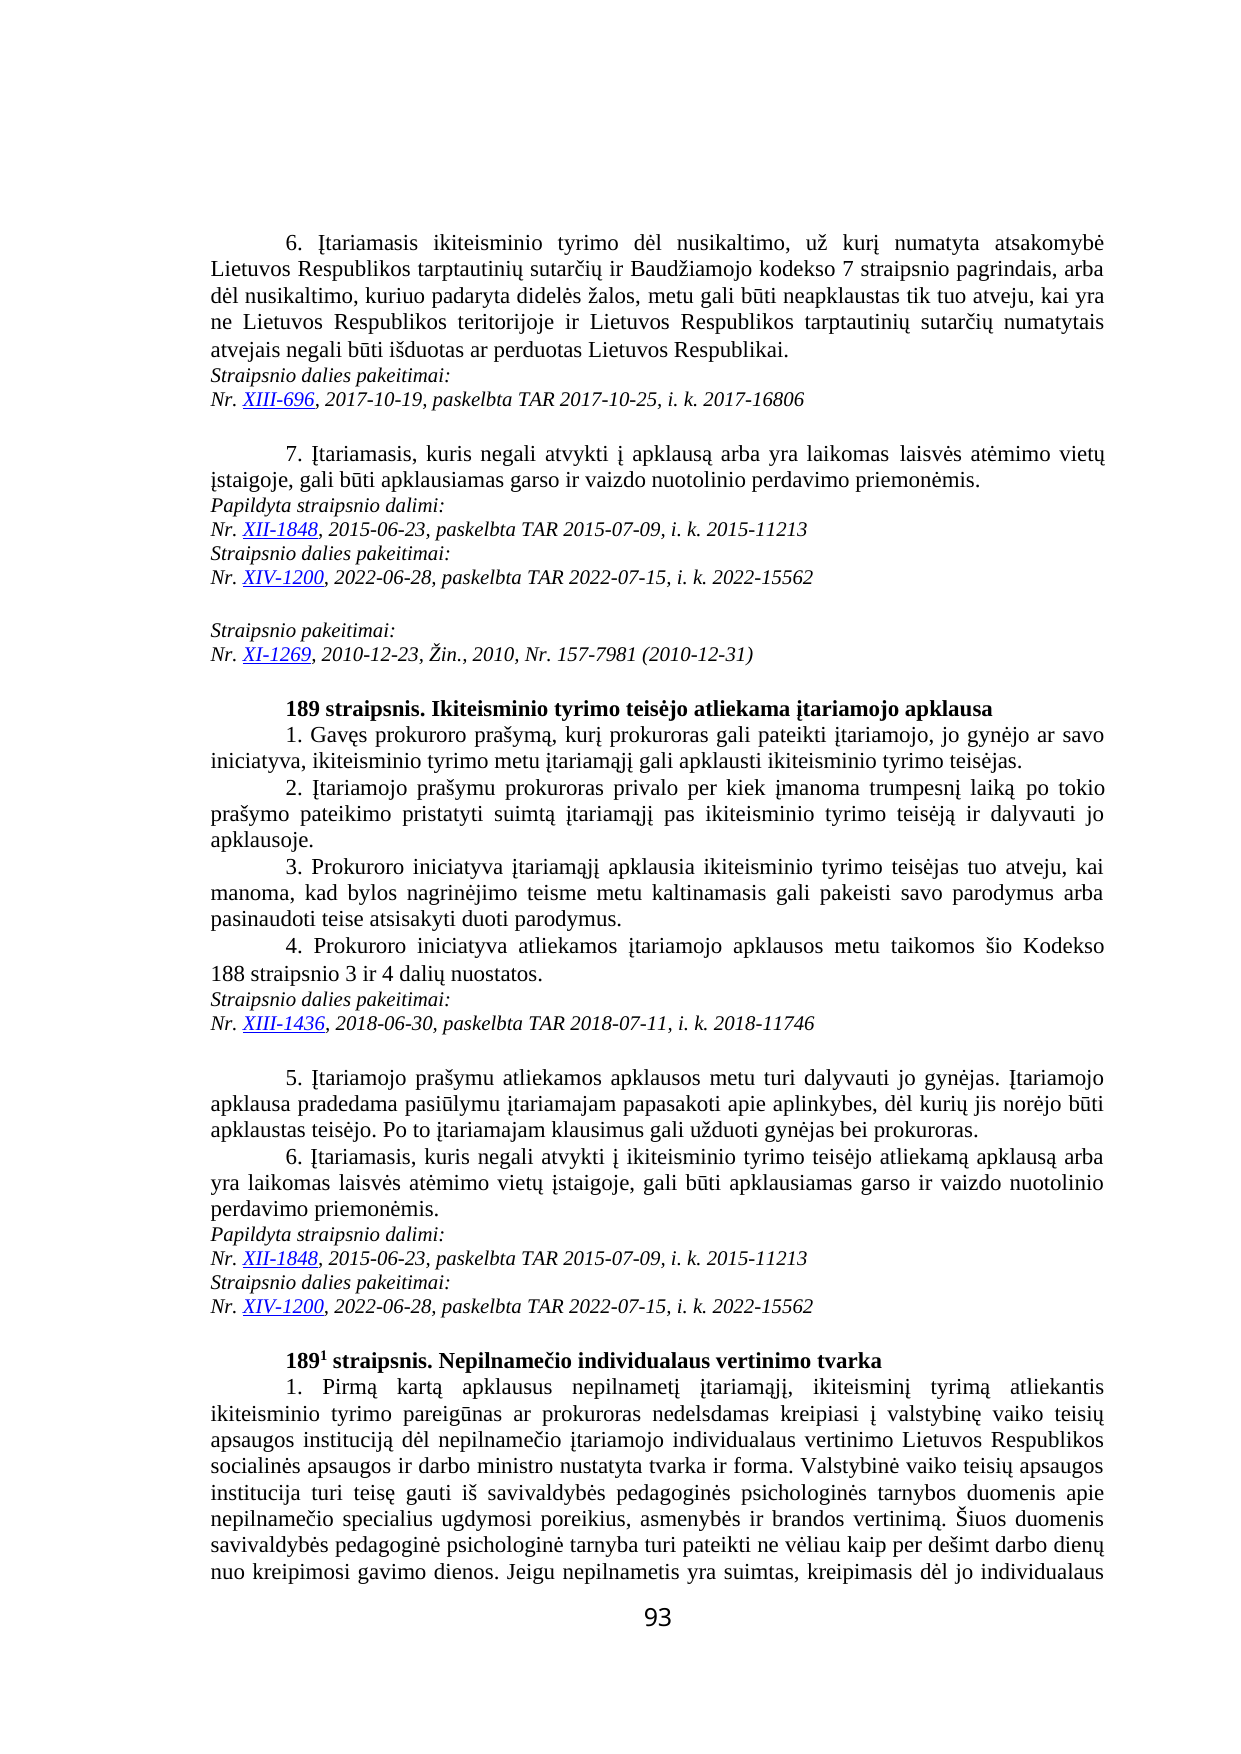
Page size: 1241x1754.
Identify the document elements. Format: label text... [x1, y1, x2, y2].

text Nr. XIV-1200, 2022-06-28, paskelbta TAR 2022-07-15, i. k. 2022-15562 [210, 565, 1105, 589]
text 2. Įtariamojo prašymu prokuroras privalo per kiek įmanoma trumpesnį laiką po tokio prašymo pateikimo pristatyti suimtą įtariamąjį pas ikiteisminio tyrimo teisėją ir dalyvauti jo apklausoje. [210, 774, 1105, 853]
text Nr. XIII-696, 2017-10-19, paskelbta TAR 2017-10-25, i. k. 2017-16806 [210, 387, 1105, 411]
text 189 straipsnis. Ikiteisminio tyrimo teisėjo atliekama įtariamojo apklausa [210, 694, 1105, 721]
text Nr. XII-1848, 2015-06-23, paskelbta TAR 2015-07-09, i. k. 2015-11213 [210, 517, 1105, 541]
text Straipsnio dalies pakeitimai: [210, 363, 1105, 387]
text Nr. XIV-1200, 2022-06-28, paskelbta TAR 2022-07-15, i. k. 2022-15562 [210, 1294, 1105, 1318]
text 5. Įtariamojo prašymu atliekamos apklausos metu turi dalyvauti jo gynėjas. Įtariamojo apklausa pradedama pasiūlymu įtariamajam papasakoti apie aplinkybes, dėl kurių jis norėjo būti apklaustas teisėjo. Po to įtariamajam klausimus gali užduoti gynėjas bei prokuroras. [210, 1064, 1105, 1143]
text 7. Įtariamasis, kuris negali atvykti į apklausą arba yra laikomas laisvės atėmimo vietų įstaigoje, gali būti apklausiamas garso ir vaizdo nuotolinio perdavimo priemonėmis. [210, 440, 1105, 493]
text Straipsnio dalies pakeitimai: [210, 541, 1105, 565]
text 1891 straipsnis. Nepilnamečio individualaus vertinimo tvarka [210, 1347, 1105, 1373]
text 6. Įtariamasis ikiteisminio tyrimo dėl nusikaltimo, už kurį numatyta atsakomybė Lietuvos Respublikos tarptautinių sutarčių ir Baudžiamojo kodekso 7 straipsnio pagrindais, arba dėl nusikaltimo, kuriuo padaryta didelės žalos, metu gali būti neapklaustas tik tuo atveju, kai yra ne Lietuvos Respublikos teritorijoje ir Lietuvos Respublikos tarptautinių sutarčių numatytais atvejais negali būti išduotas ar perduotas Lietuvos Respublikai. [210, 229, 1105, 363]
text 4. Prokuroro iniciatyva atliekamos įtariamojo apklausos metu taikomos šio Kodekso 188 straipsnio 3 ir 4 dalių nuostatos. [210, 932, 1105, 987]
text Nr. XI-1269, 2010-12-23, Žin., 2010, Nr. 157-7981 (2010-12-31) [210, 642, 1105, 666]
text 3. Prokuroro iniciatyva įtariamąjį apklausia ikiteisminio tyrimo teisėjas tuo atveju, kai manoma, kad bylos nagrinėjimo teisme metu kaltinamasis gali pakeisti savo parodymus arba pasinaudoti teise atsisakyti duoti parodymus. [210, 853, 1105, 932]
text Papildyta straipsnio dalimi: [210, 1222, 1105, 1246]
text Nr. XIII-1436, 2018-06-30, paskelbta TAR 2018-07-11, i. k. 2018-11746 [210, 1011, 1105, 1035]
text Straipsnio dalies pakeitimai: [210, 987, 1105, 1011]
text Straipsnio dalies pakeitimai: [210, 1270, 1105, 1294]
text Straipsnio pakeitimai: [210, 618, 1105, 642]
text Nr. XII-1848, 2015-06-23, paskelbta TAR 2015-07-09, i. k. 2015-11213 [210, 1246, 1105, 1270]
text 1. Pirmą kartą apklausus nepilnametį įtariamąjį, ikiteisminį tyrimą atliekantis ikiteisminio tyrimo pareigūnas ar prokuroras nedelsdamas kreipiasi į valstybinę vaiko teisių apsaugos instituciją dėl nepilnamečio įtariamojo individualaus vertinimo Lietuvos Respublikos socialinės apsaugos ir darbo ministro nustatyta tvarka ir forma. Valstybinė vaiko teisių apsaugos institucija turi teisę gauti iš savivaldybės pedagoginės psichologinės tarnybos duomenis apie nepilnamečio specialius ugdymosi poreikius, asmenybės ir brandos vertinimą. Šiuos duomenis savivaldybės pedagoginė psichologinė tarnyba turi pateikti ne vėliau kaip per dešimt darbo dienų nuo kreipimosi gavimo dienos. Jeigu nepilnametis yra suimtas, kreipimasis dėl jo individualaus [210, 1373, 1105, 1584]
text 1. Gavęs prokuroro prašymą, kurį prokuroras gali pateikti įtariamojo, jo gynėjo ar savo iniciatyva, ikiteisminio tyrimo metu įtariamąjį gali apklausti ikiteisminio tyrimo teisėjas. [210, 721, 1105, 774]
text Papildyta straipsnio dalimi: [210, 493, 1105, 517]
text 6. Įtariamasis, kuris negali atvykti į ikiteisminio tyrimo teisėjo atliekamą apklausą arba yra laikomas laisvės atėmimo vietų įstaigoje, gali būti apklausiamas garso ir vaizdo nuotolinio perdavimo priemonėmis. [210, 1143, 1105, 1222]
